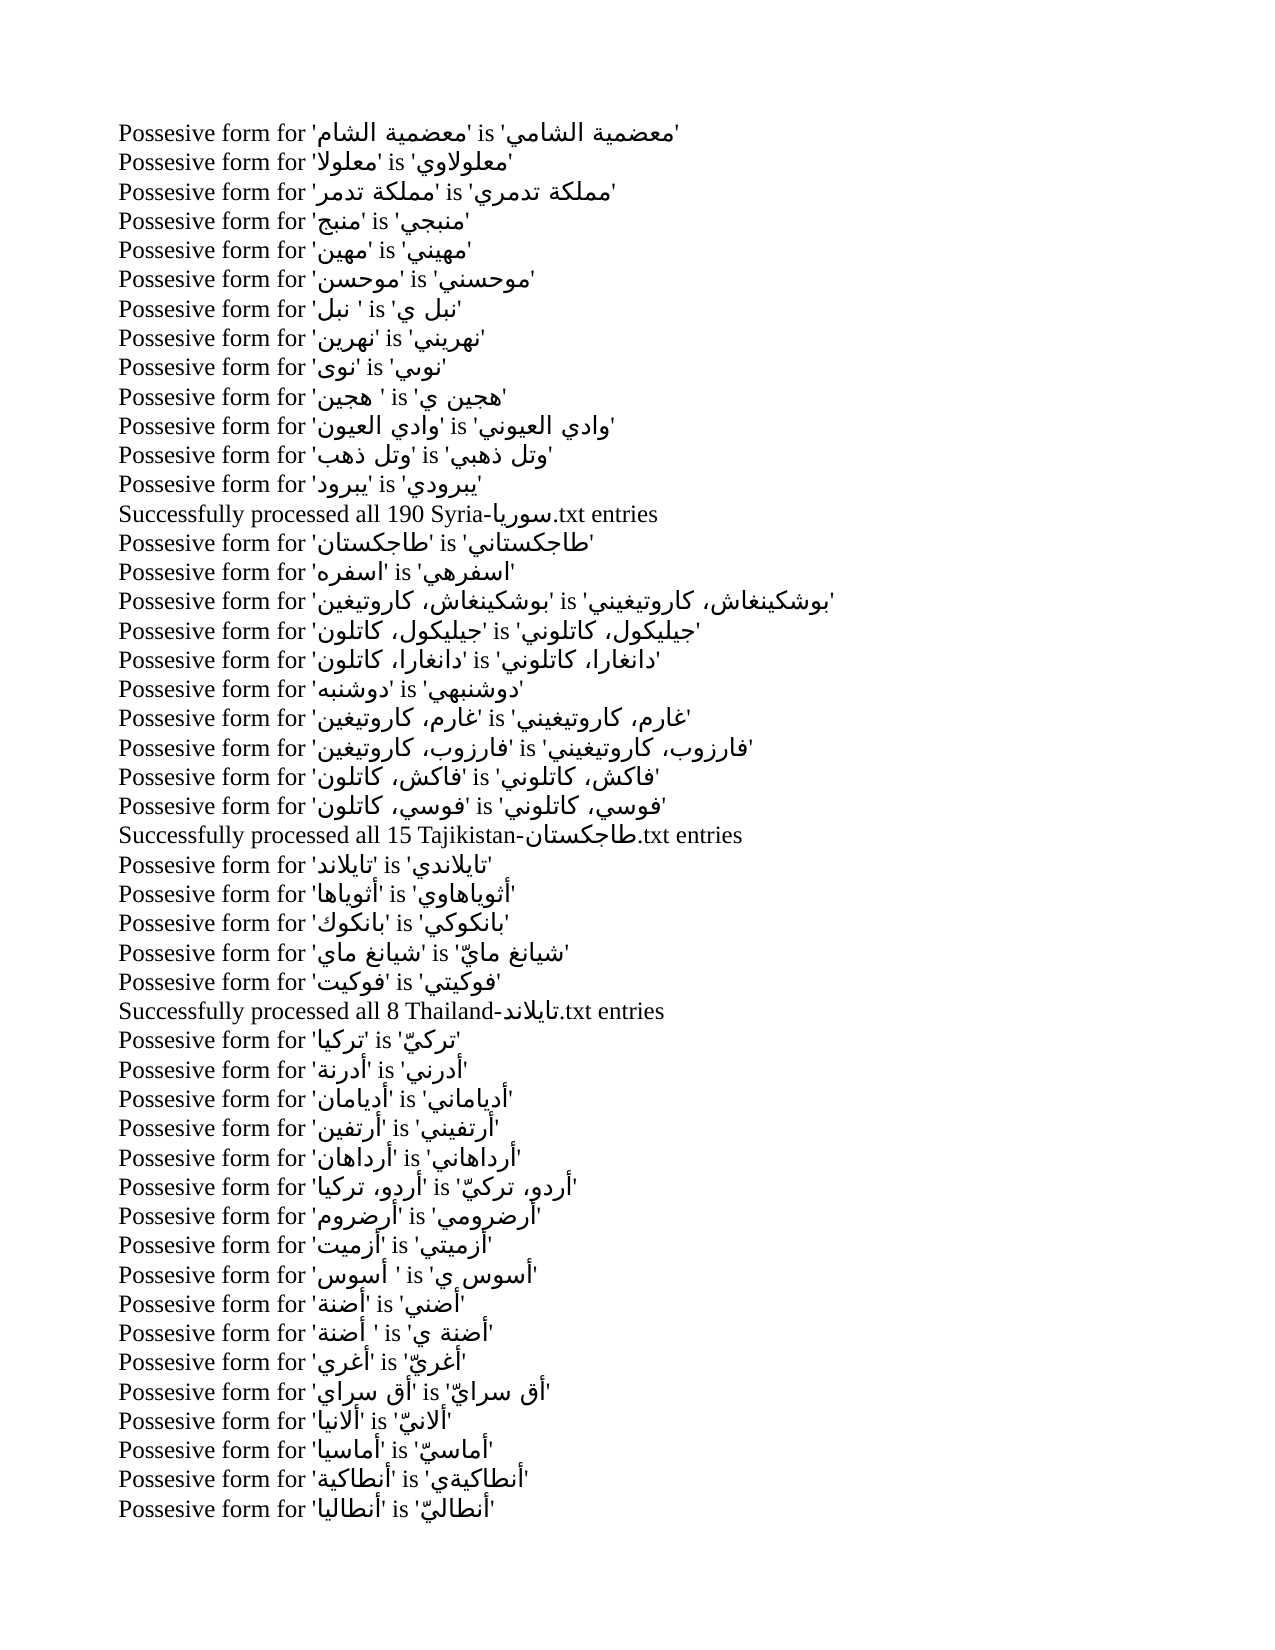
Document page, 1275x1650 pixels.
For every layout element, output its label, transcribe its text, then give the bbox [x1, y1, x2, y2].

text Possesive form for 'معلولا' is 'معلولاوي' [118, 147, 1157, 177]
text Possesive form for 'أرضروم' is 'أرضرومي' [118, 1201, 1157, 1230]
text Possesive form for 'غارم، كاروتيغين' is 'غارم، كاروتيغيني' [118, 703, 1157, 733]
text Possesive form for 'تايلاند' is 'تايلاندي' [118, 850, 1157, 879]
text Possesive form for 'شيانغ ماي' is 'شيانغ مايّ' [118, 938, 1157, 967]
text Possesive form for 'أرداهان' is 'أرداهاني' [118, 1143, 1157, 1172]
text Possesive form for 'أنطاكية' is 'أنطاكيةي' [118, 1464, 1157, 1494]
text Possesive form for 'طاجكستان' is 'طاجكستاني' [118, 528, 1157, 557]
text Possesive form for 'مهين' is 'مهيني' [118, 235, 1157, 264]
text Possesive form for 'جيليكول، كاتلون' is 'جيليكول، كاتلوني' [118, 616, 1157, 645]
text Possesive form for 'فاكش، كاتلون' is 'فاكش، كاتلوني' [118, 762, 1157, 791]
text Possesive form for 'يبرود' is 'يبرودي' [118, 469, 1157, 499]
text Successfully processed all 190 Syria-سوريا.txt entries [118, 499, 1157, 528]
text Possesive form for 'فوسي، كاتلون' is 'فوسي، كاتلوني' [118, 791, 1157, 821]
text Possesive form for 'تركيا' is 'تركيّ' [118, 1026, 1157, 1055]
text Possesive form for 'دانغارا، كاتلون' is 'دانغارا، كاتلوني' [118, 645, 1157, 674]
text Possesive form for 'وتل ذهب' is 'وتل ذهبي' [118, 440, 1157, 469]
text Possesive form for 'نبل ' is 'نبل ي' [118, 294, 1157, 323]
text Possesive form for 'أغري' is 'أغريّ' [118, 1347, 1157, 1377]
text Possesive form for 'بانكوك' is 'بانكوكي' [118, 908, 1157, 938]
text Possesive form for 'أردو، تركيا' is 'أردو، تركيّ' [118, 1172, 1157, 1201]
text Possesive form for 'أضنة' is 'أضني' [118, 1289, 1157, 1318]
text Possesive form for 'دوشنبه' is 'دوشنبهي' [118, 674, 1157, 703]
text Possesive form for 'أثوياها' is 'أثوياهاوي' [118, 879, 1157, 908]
text Possesive form for 'هجين ' is 'هجين ي' [118, 382, 1157, 411]
text Possesive form for 'أماسيا' is 'أماسيّ' [118, 1435, 1157, 1464]
text Possesive form for 'نهرين' is 'نهريني' [118, 323, 1157, 352]
text Possesive form for 'وادي العيون' is 'وادي العيوني' [118, 411, 1157, 440]
text Possesive form for 'أضنة ' is 'أضنة ي' [118, 1318, 1157, 1347]
text Possesive form for 'أديامان' is 'أدياماني' [118, 1084, 1157, 1113]
text Possesive form for 'بوشكينغاش، كاروتيغين' is 'بوشكينغاش، كاروتيغيني' [118, 586, 1157, 616]
text Successfully processed all 15 Tajikistan-طاجكستان.txt entries [118, 821, 1157, 850]
text Possesive form for 'ألانيا' is 'ألانيّ' [118, 1406, 1157, 1435]
text Possesive form for 'موحسن' is 'موحسني' [118, 264, 1157, 294]
text Successfully processed all 8 Thailand-تايلاند.txt entries [118, 996, 1157, 1026]
text Possesive form for 'فارزوب، كاروتيغين' is 'فارزوب، كاروتيغيني' [118, 733, 1157, 762]
text Possesive form for 'نوى' is 'نوىي' [118, 352, 1157, 382]
text Possesive form for 'أسوس ' is 'أسوس ي' [118, 1260, 1157, 1289]
text Possesive form for 'معضمية الشام' is 'معضمية الشامي' [118, 118, 1157, 147]
text Possesive form for 'أنطاليا' is 'أنطاليّ' [118, 1494, 1157, 1523]
text Possesive form for 'فوكيت' is 'فوكيتي' [118, 967, 1157, 996]
text Possesive form for 'اسفره' is 'اسفرهي' [118, 557, 1157, 586]
text Possesive form for 'أدرنة' is 'أدرني' [118, 1055, 1157, 1084]
text Possesive form for 'مملكة تدمر' is 'مملكة تدمري' [118, 177, 1157, 206]
text Possesive form for 'أرتفين' is 'أرتفيني' [118, 1113, 1157, 1143]
text Possesive form for 'أزميت' is 'أزميتي' [118, 1230, 1157, 1260]
text Possesive form for 'أق سراي' is 'أق سرايّ' [118, 1377, 1157, 1406]
text Possesive form for 'منبج' is 'منبجي' [118, 206, 1157, 235]
